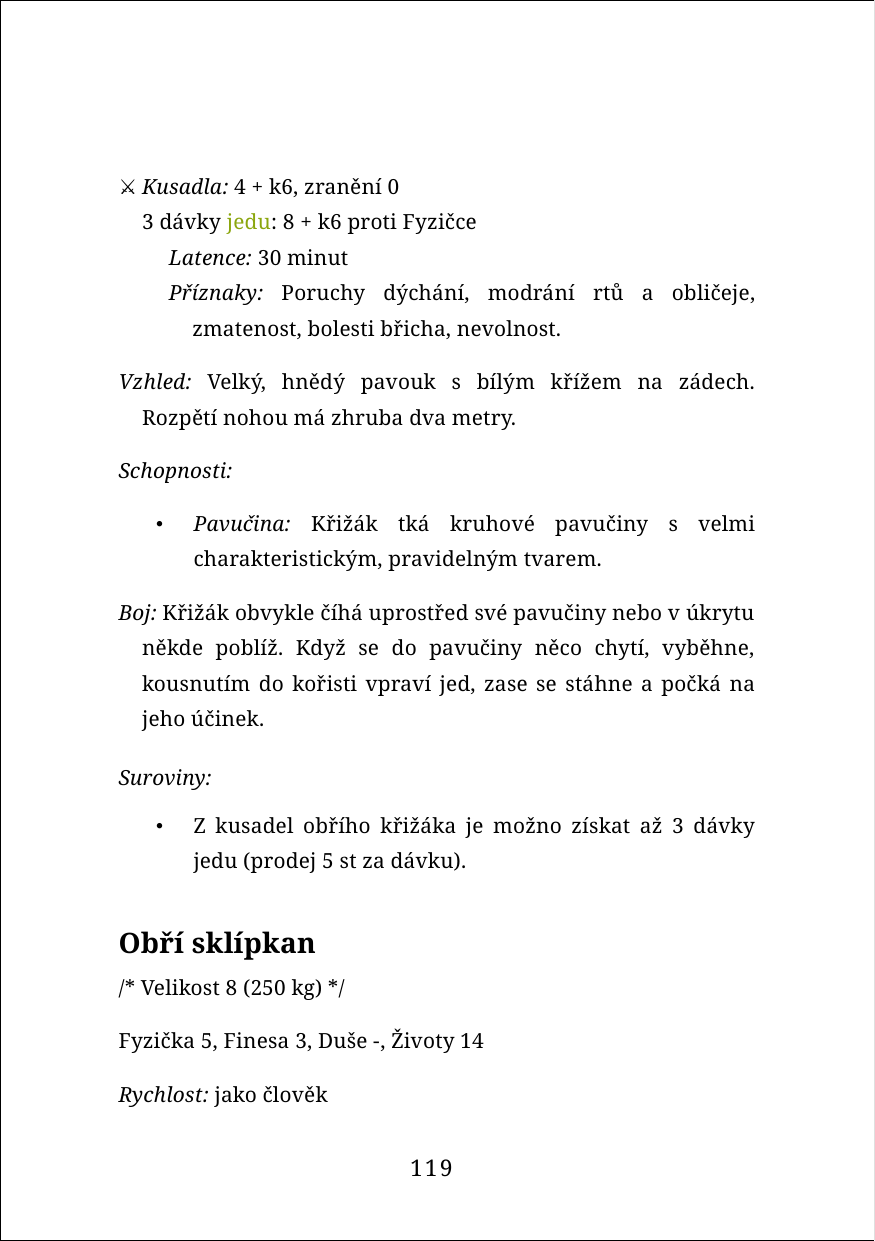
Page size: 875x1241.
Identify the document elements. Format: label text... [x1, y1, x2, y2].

text Boj: Křižák obvykle číhá uprostřed své pavučiny nebo v úkrytu někde poblíž. Když se do pavučiny něco chytí, vyběhne, kousnutím do kořisti vpraví jed, zase se stáhne a počká na jeho účinek. [118, 598, 756, 733]
text ⚔ Kusadla: 4 + k6, zranění 0 [118, 172, 756, 200]
text Schopnosti: [118, 456, 756, 484]
text /* Velikost 8 (250 kg) */ [118, 973, 756, 1002]
text Vzhled: Velký, hnědý pavouk s bílým křížem na zádech. Rozpětí nohou má zhruba dva metry. [118, 367, 756, 431]
text 3 dávky jedu: 8 + k6 proti Fyzičce [142, 207, 756, 236]
text Latence: 30 minut [168, 243, 756, 271]
list Z kusadel obřího křižáka je možno získat až 3 dávky jedu (prodej 5 st za dávku). [156, 811, 756, 875]
text Suroviny: [118, 763, 756, 792]
subtitle Obří sklípkan [118, 923, 756, 962]
text Rychlost: jako člověk [118, 1080, 756, 1108]
text Fyzička 5, Finesa 3, Duše -, Životy 14 [118, 1027, 756, 1055]
list Pavučina: Křižák tká kruhové pavučiny s velmi charakteristickým, pravidelným tvarem. [156, 509, 756, 573]
text Příznaky: Poruchy dýchání, modrání rtů a obličeje, zmatenost, bolesti břicha, nevolnost. [168, 278, 756, 342]
